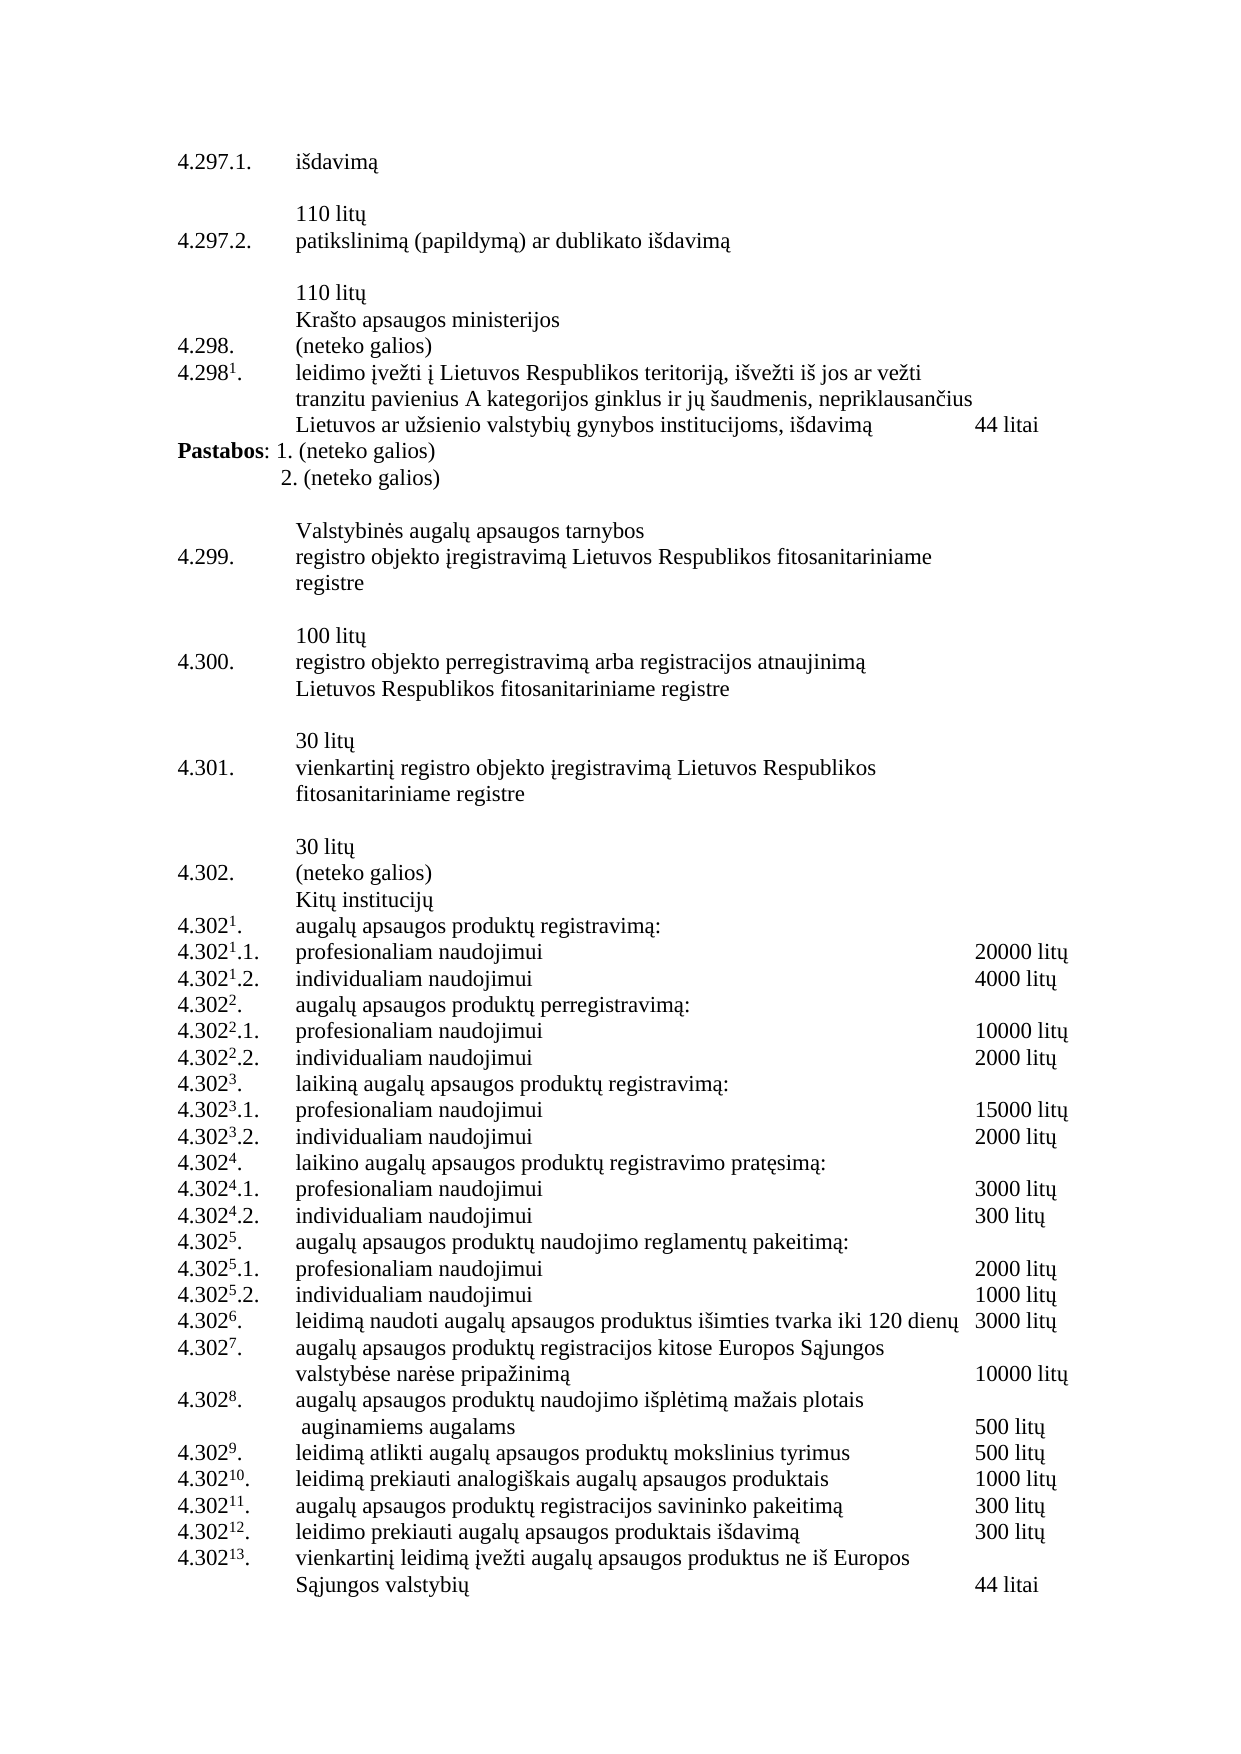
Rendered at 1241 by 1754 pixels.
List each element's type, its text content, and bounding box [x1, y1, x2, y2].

text 4.30212. leidimo prekiauti augalų apsaugos produktais išdavimą 300 litų [177, 1518, 1093, 1544]
text 4.3024.1. profesionaliam naudojimui 3000 litų [177, 1176, 1078, 1202]
text 4.3025. augalų apsaugos produktų naudojimo reglamentų pakeitimą: [177, 1228, 974, 1254]
text 4.300. registro objekto perregistravimą arba registracijos atnaujinimą Lietuvos Respublikos fitosanitariniame registre 30 litų [177, 648, 945, 754]
text 4.3024.2. individualiam naudojimui 300 litų [177, 1202, 1078, 1228]
text 4.3023.1. profesionaliam naudojimui 15000 litų [177, 1096, 1093, 1123]
text 4.297.2. patikslinimą (papildymą) ar dublikato išdavimą 110 litų [177, 227, 945, 306]
text 4.30210. leidimą prekiauti analogiškais augalų apsaugos produktais 1000 litų [177, 1465, 1122, 1492]
text 4.3026. leidimą naudoti augalų apsaugos produktus išimties tvarka iki 120 dienų 3000 litų [177, 1307, 1093, 1334]
text 4.3025.1. profesionaliam naudojimui 2000 litų [177, 1254, 1093, 1281]
text 4.3022.2. individualiam naudojimui 2000 litų [177, 1044, 1093, 1070]
text 4.3023. laikiną augalų apsaugos produktų registravimą: [177, 1070, 974, 1096]
text 4.3027. augalų apsaugos produktų registracijos kitose Europos Sąjungos [177, 1334, 974, 1360]
text 4.297.1. išdavimą 110 litų [177, 148, 924, 227]
text 4.2981. leidimo įvežti į Lietuvos Respublikos teritoriją, išvežti iš jos ar vežti tranzitu pavienius A kategorijos ginklus ir jų šaudmenis, nepriklausančius [177, 358, 1122, 411]
text 4.3023.2. individualiam naudojimui 2000 litų [177, 1123, 1063, 1149]
text 4.3025.2. individualiam naudojimui 1000 litų [177, 1281, 1107, 1307]
text auginamiems augalams 500 litų [177, 1413, 1137, 1439]
text Lietuvos ar užsienio valstybių gynybos institucijoms, išdavimą 44 litai [177, 411, 1122, 438]
text Krašto apsaugos ministerijos [177, 306, 945, 332]
text Sąjungos valstybių 44 litai [177, 1571, 1122, 1597]
text valstybėse narėse pripažinimą 10000 litų [177, 1360, 1122, 1386]
text 2. (neteko galios) [177, 464, 1122, 490]
text 4.30213. vienkartinį leidimą įvežti augalų apsaugos produktus ne iš Europos [177, 1544, 974, 1571]
text 4.3022. augalų apsaugos produktų perregistravimą: [177, 991, 974, 1017]
text Valstybinės augalų apsaugos tarnybos [177, 517, 945, 543]
text 4.3021. augalų apsaugos produktų registravimą: [177, 912, 1122, 938]
text 4.3024. laikino augalų apsaugos produktų registravimo pratęsimą: [177, 1149, 974, 1176]
text 4.3022.1. profesionaliam naudojimui 10000 litų [177, 1017, 1122, 1044]
text Pastabos: 1. (neteko galios) [177, 438, 1122, 464]
text 4.299. registro objekto įregistravimą Lietuvos Respublikos fitosanitariniame registre 100 litų [177, 543, 945, 648]
text 4.298. (neteko galios) [177, 332, 945, 358]
text 4.3029. leidimą atlikti augalų apsaugos produktų mokslinius tyrimus 500 litų [177, 1439, 1167, 1465]
text 4.3028. augalų apsaugos produktų naudojimo išplėtimą mažais plotais [177, 1386, 974, 1413]
text Kitų institucijų [177, 886, 945, 912]
text 4.30211. augalų apsaugos produktų registracijos savininko pakeitimą 300 litų [177, 1492, 1122, 1518]
text 4.301. vienkartinį registro objekto įregistravimą Lietuvos Respublikos fitosanitariniame registre 30 litų [177, 754, 945, 859]
text 4.302. (neteko galios) [177, 859, 945, 886]
text 4.3021.2. individualiam naudojimui 4000 litų [177, 965, 1122, 991]
text 4.3021.1. profesionaliam naudojimui 20000 litų [177, 938, 1137, 965]
